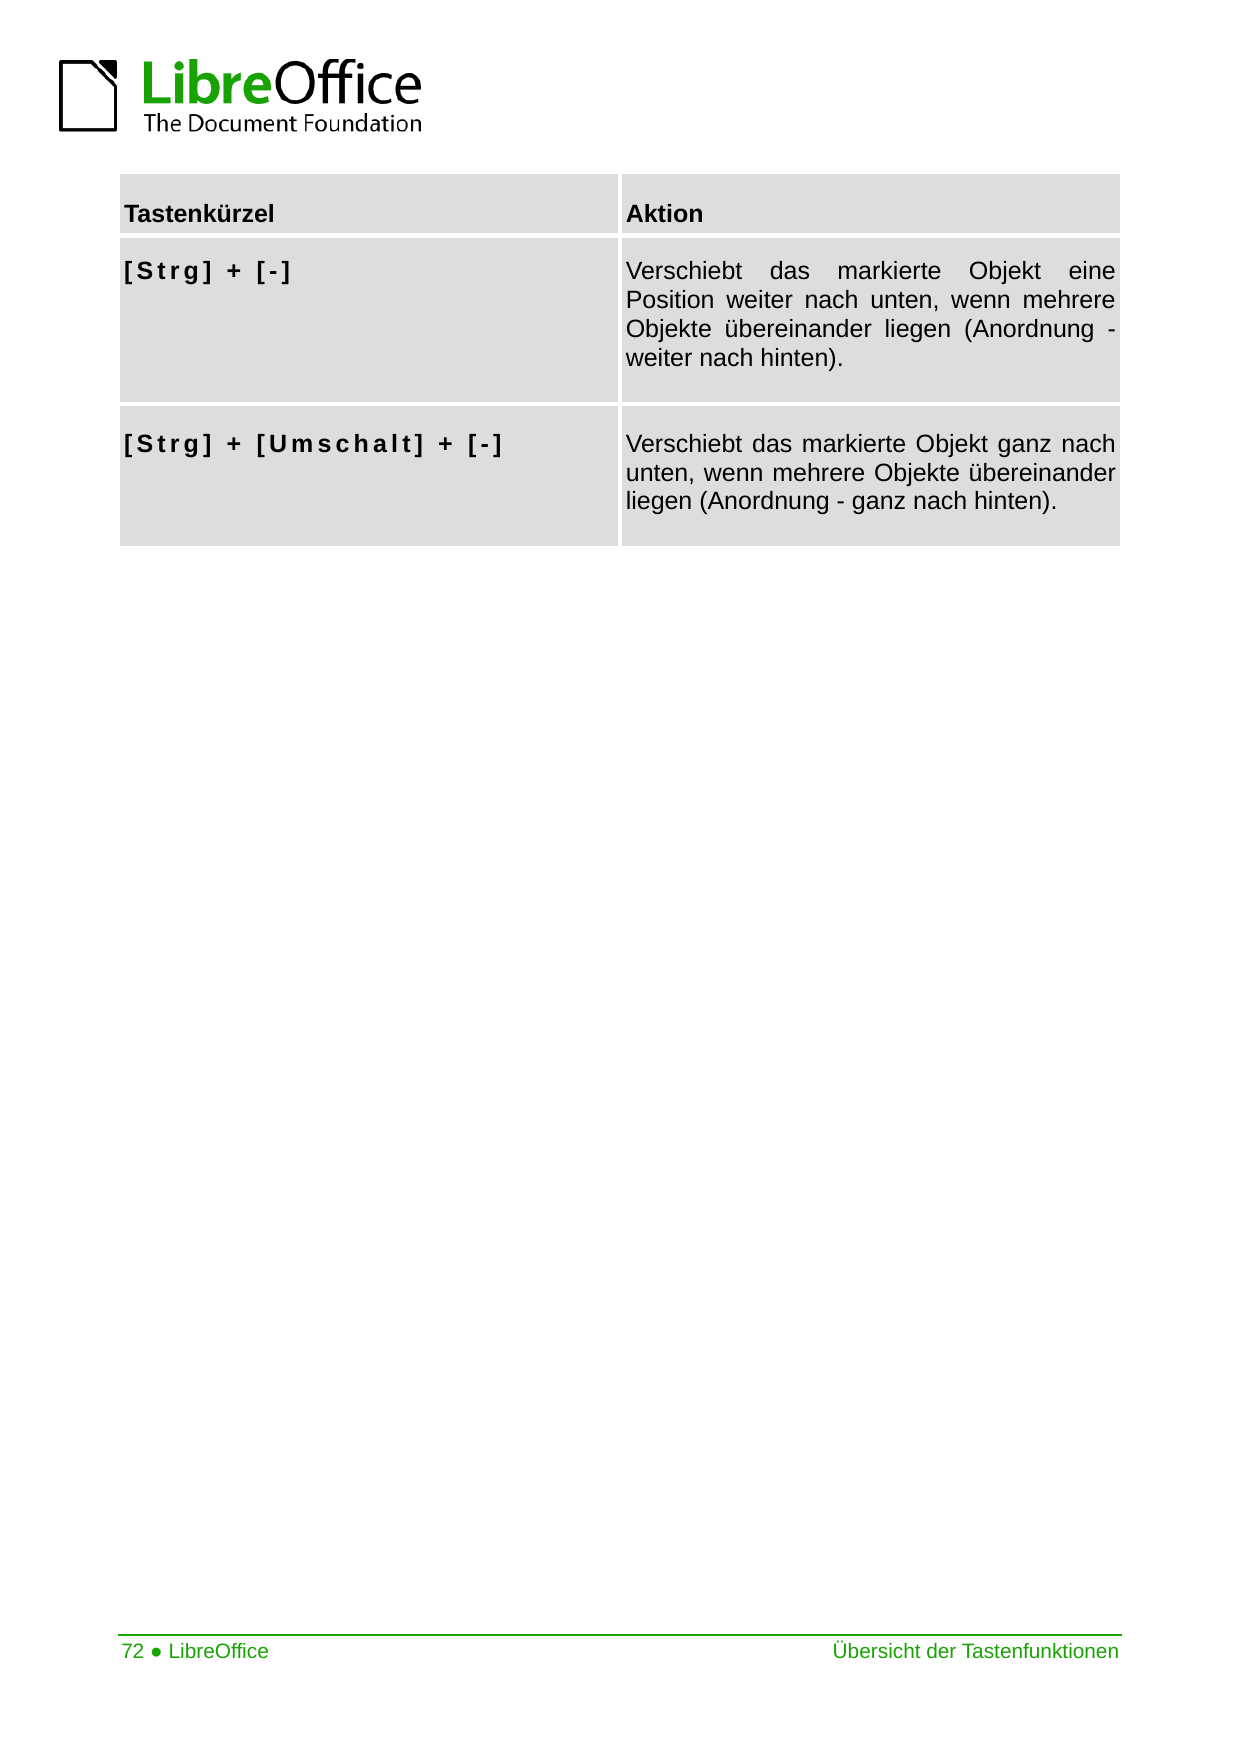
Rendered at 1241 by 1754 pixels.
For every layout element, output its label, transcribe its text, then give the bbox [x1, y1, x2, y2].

table_cell [Strg] + [Umschalt] + [-] [120, 406, 618, 546]
table_cell Verschiebt das markierte Objekt eine Position weiter nach unten, wenn mehrere Objekte übereinander liegen (Anordnung - weiter nach hinten). [622, 238, 1120, 402]
table_cell [Strg] + [-] [120, 238, 618, 402]
picture [56, 59, 422, 132]
table_header Tastenkürzel [120, 174, 618, 233]
table_header Aktion [622, 174, 1120, 233]
table_cell Verschiebt das markierte Objekt ganz nach unten, wenn mehrere Objekte übereinander liegen (Anordnung - ganz nach hinten). [622, 406, 1120, 546]
